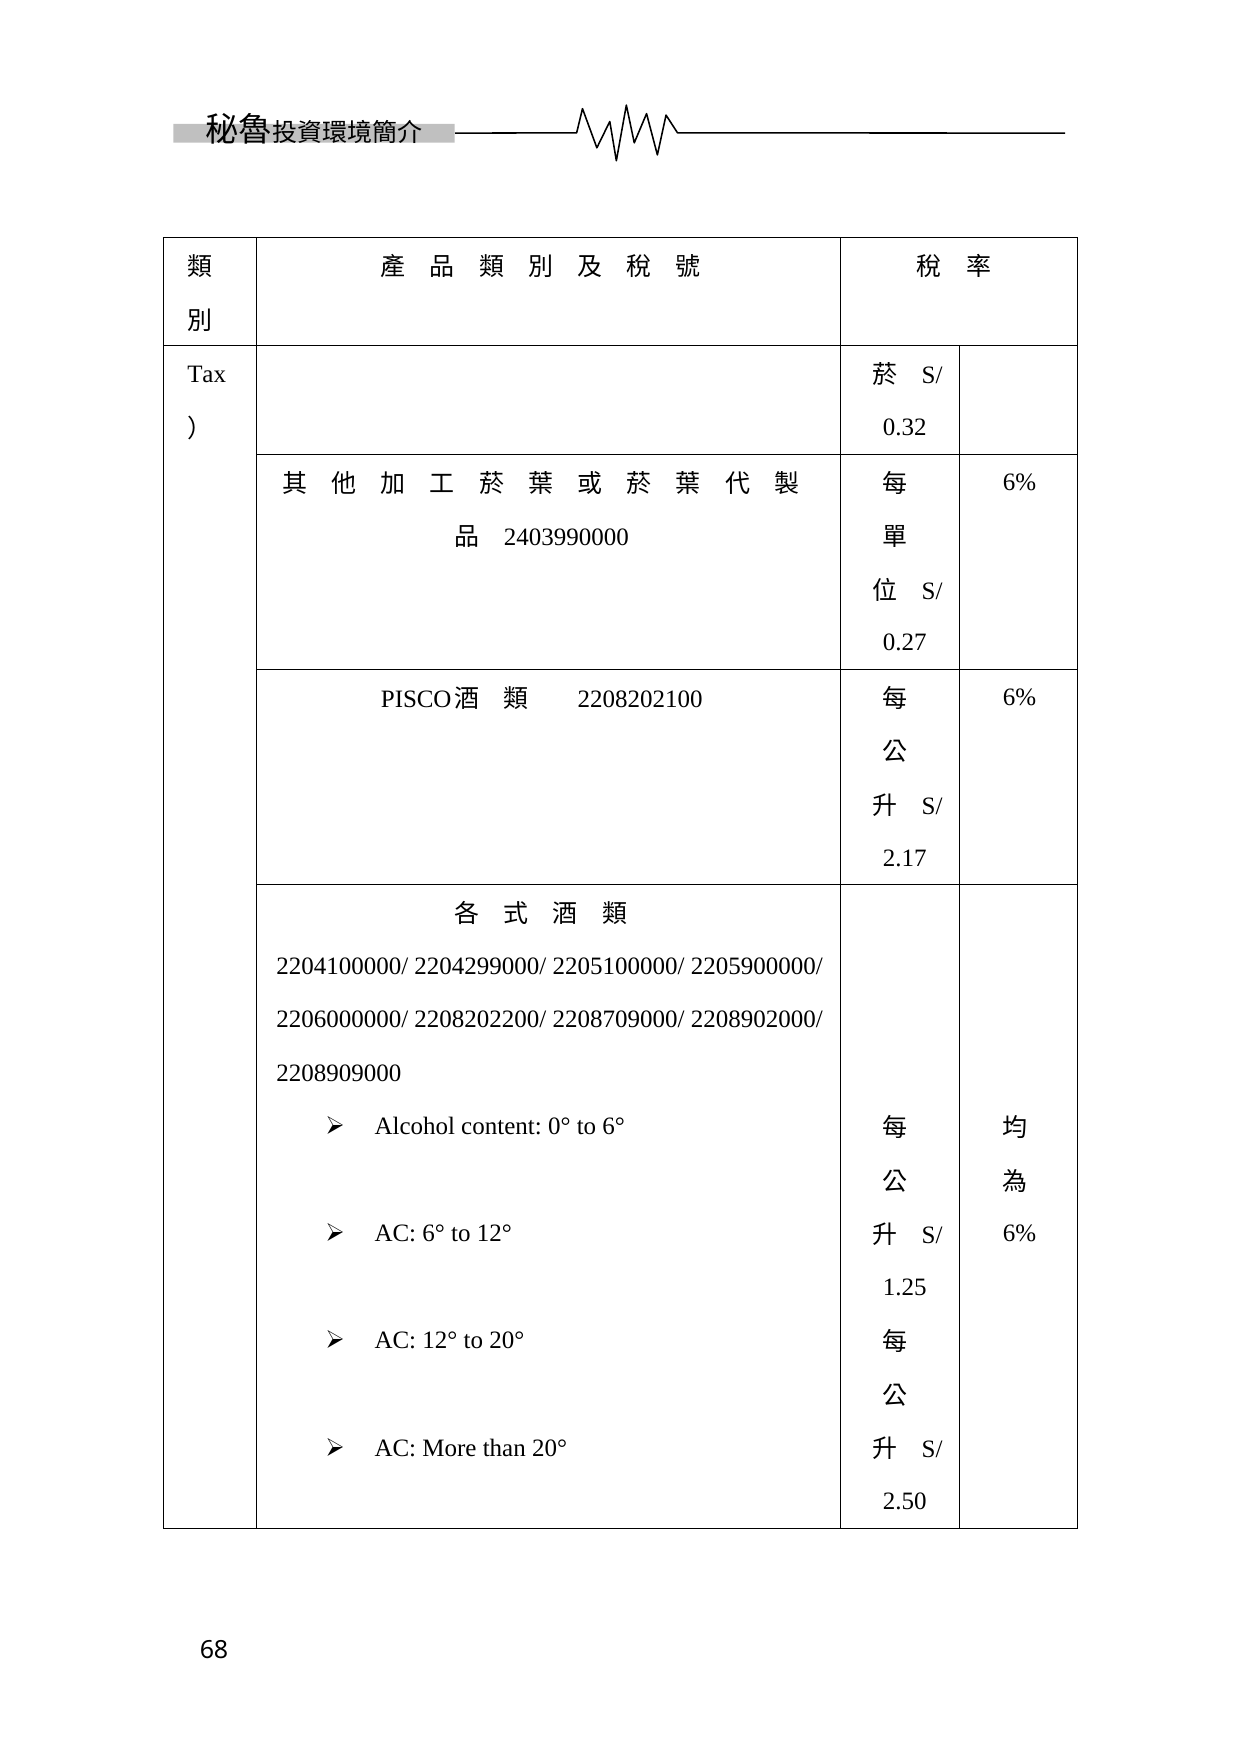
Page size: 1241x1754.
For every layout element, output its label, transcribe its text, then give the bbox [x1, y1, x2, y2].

table_cell Tax） [164, 346, 256, 1527]
table_cell 各式酒類 2204100000/ 2204299000/ 2205100000/ 2205900000/ 2206000000/ 2208202200/ 2208709000/ 2208902000/ 2208909000 Alcohol content: 0° to 6° AC: 6° to 12° AC: 12° to 20° AC: More than 20° [257, 885, 840, 1527]
table_cell PISCO酒類 2208202100 [257, 670, 840, 884]
table_cell 6% [960, 455, 1077, 669]
table_header 類別 [164, 238, 256, 345]
table_cell 其他加工菸葉或菸葉代製品2403990000 [257, 455, 840, 669]
table_cell [960, 346, 1077, 453]
table_cell 每單位S/0.27 [841, 455, 959, 669]
table_cell 均為6% [960, 885, 1077, 1527]
table_cell [257, 346, 840, 453]
table_cell 每公升S/ 1.25 每公升S/ 2.50 [841, 885, 959, 1527]
table_cell 6% [960, 670, 1077, 884]
table_cell 菸S/ 0.32 [841, 346, 959, 453]
table_header 產品類別及稅號 [257, 238, 840, 345]
table_cell 每公升S/ 2.17 [841, 670, 959, 884]
table_header 稅率 [841, 238, 1077, 345]
